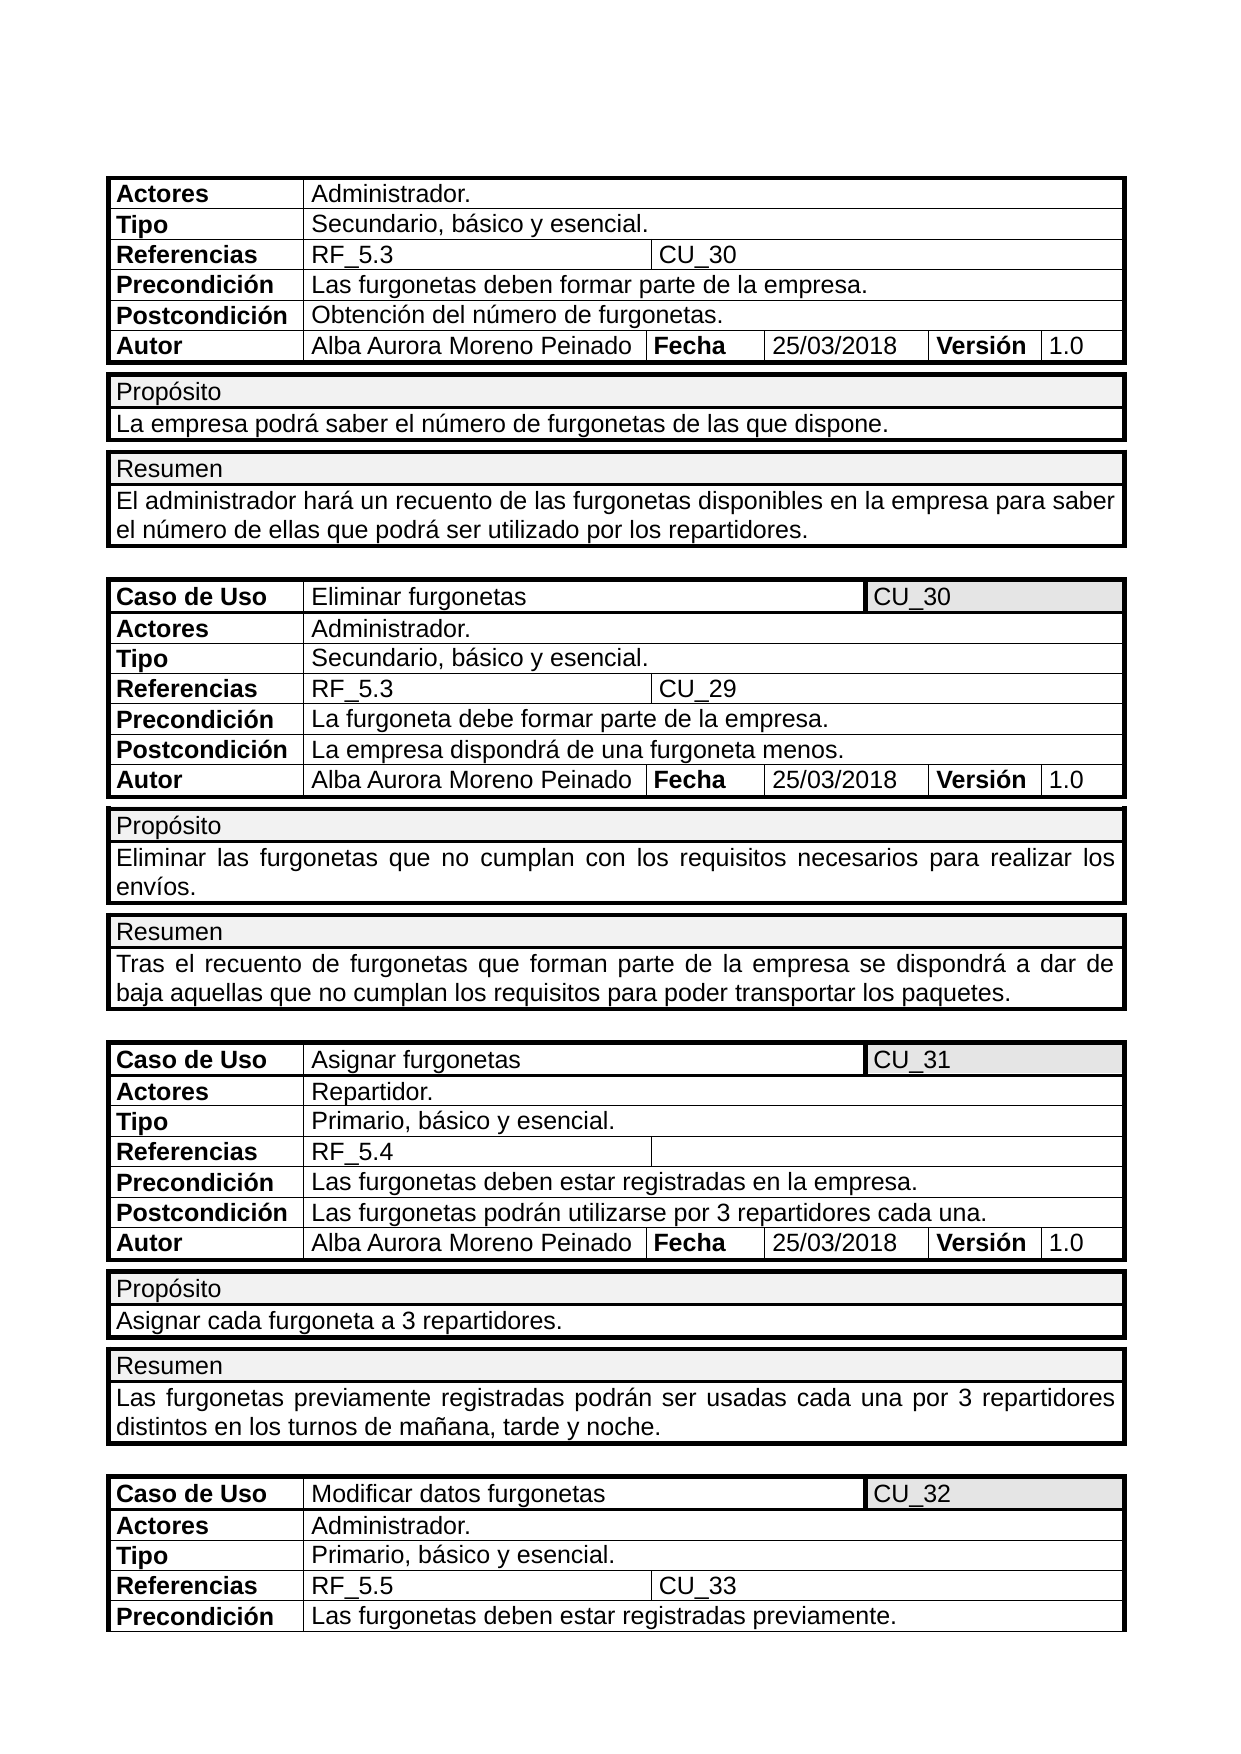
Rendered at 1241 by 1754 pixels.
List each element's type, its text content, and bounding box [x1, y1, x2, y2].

table_cell Actores [111, 614, 303, 642]
table_header Propósito [111, 811, 1122, 840]
table_cell Tipo [111, 1106, 303, 1136]
table_cell 25/03/2018 [765, 765, 928, 794]
table_cell Postcondición [111, 1198, 303, 1227]
table_cell Actores [111, 1077, 303, 1105]
table_cell Actores [111, 180, 303, 208]
table_cell Versión [929, 331, 1041, 360]
table_cell Autor [111, 765, 303, 794]
table_cell Secundario, básico y esencial. [304, 209, 1122, 239]
table_cell Actores [111, 1511, 303, 1539]
table_cell Secundario, básico y esencial. [304, 644, 1122, 673]
table_header Caso de Uso [111, 1045, 303, 1073]
table_header CU_32 [868, 1479, 1122, 1508]
table_cell Fecha [647, 331, 764, 360]
table_cell Repartidor. [304, 1077, 1122, 1105]
table_cell RF_5.4 [304, 1137, 651, 1166]
table_cell Administrador. [304, 614, 1122, 642]
table_cell Alba Aurora Moreno Peinado [304, 1228, 646, 1257]
table_cell Referencias [111, 240, 303, 269]
table_cell Administrador. [304, 180, 1122, 208]
table_cell Alba Aurora Moreno Peinado [304, 331, 646, 360]
table_cell Precondición [111, 704, 303, 734]
table_cell [652, 1137, 1122, 1166]
table_cell La furgoneta debe formar parte de la empresa. [304, 704, 1122, 734]
table_header Propósito [111, 377, 1122, 406]
table_cell RF_5.3 [304, 674, 651, 703]
table_header Resumen [111, 1351, 1122, 1380]
table_cell Tras el recuento de furgonetas que forman parte de la empresa se dispondrá a dar de baja aquellas que no cumplan los requisitos para poder transportar los paquetes. [111, 949, 1122, 1007]
table_cell 1.0 [1042, 331, 1122, 360]
table_cell Versión [929, 765, 1041, 794]
table_header CU_30 [868, 582, 1122, 611]
table_cell 1.0 [1042, 1228, 1122, 1257]
table_cell RF_5.5 [304, 1571, 651, 1600]
table_cell Precondición [111, 1601, 303, 1631]
table_header Modificar datos furgonetas [304, 1479, 863, 1508]
table_cell Las furgonetas previamente registradas podrán ser usadas cada una por 3 repartidores distintos en los turnos de mañana, tarde y noche. [111, 1383, 1122, 1441]
table_header Caso de Uso [111, 1479, 303, 1508]
table_cell La empresa dispondrá de una furgoneta menos. [304, 735, 1122, 764]
table_cell Precondición [111, 1167, 303, 1197]
table_cell Fecha [647, 1228, 764, 1257]
table_cell Precondición [111, 270, 303, 299]
table_cell Las furgonetas podrán utilizarse por 3 repartidores cada una. [304, 1198, 1122, 1227]
table_cell 25/03/2018 [765, 331, 928, 360]
table_cell Primario, básico y esencial. [304, 1541, 1122, 1570]
table_cell Referencias [111, 1571, 303, 1600]
table_cell Las furgonetas deben estar registradas previamente. [304, 1601, 1122, 1631]
table_cell Tipo [111, 1541, 303, 1570]
table_cell Tipo [111, 209, 303, 239]
table_cell Postcondición [111, 301, 303, 330]
table_header Propósito [111, 1274, 1122, 1303]
table_cell 1.0 [1042, 765, 1122, 794]
table_cell Referencias [111, 674, 303, 703]
table_cell Asignar cada furgoneta a 3 repartidores. [111, 1306, 1122, 1335]
table_cell Primario, básico y esencial. [304, 1106, 1122, 1136]
table_cell El administrador hará un recuento de las furgonetas disponibles en la empresa para saber el número de ellas que podrá ser utilizado por los repartidores. [111, 486, 1122, 544]
table_cell Fecha [647, 765, 764, 794]
table_cell Obtención del número de furgonetas. [304, 301, 1122, 330]
table_cell Postcondición [111, 735, 303, 764]
table_cell CU_30 [652, 240, 1122, 269]
table_cell CU_33 [652, 1571, 1122, 1600]
table_cell 25/03/2018 [765, 1228, 928, 1257]
table_header Asignar furgonetas [304, 1045, 863, 1073]
table_cell Autor [111, 331, 303, 360]
table_cell RF_5.3 [304, 240, 651, 269]
table_cell Versión [929, 1228, 1041, 1257]
table_header Resumen [111, 454, 1122, 483]
table_cell CU_29 [652, 674, 1122, 703]
table_cell Administrador. [304, 1511, 1122, 1539]
table_cell Tipo [111, 644, 303, 673]
table_cell Eliminar las furgonetas que no cumplan con los requisitos necesarios para realizar los envíos. [111, 843, 1122, 901]
table_cell Referencias [111, 1137, 303, 1166]
table_cell Alba Aurora Moreno Peinado [304, 765, 646, 794]
table_header Eliminar furgonetas [304, 582, 863, 611]
table_header Resumen [111, 917, 1122, 946]
table_cell Las furgonetas deben estar registradas en la empresa. [304, 1167, 1122, 1197]
table_cell Autor [111, 1228, 303, 1257]
table_cell Las furgonetas deben formar parte de la empresa. [304, 270, 1122, 299]
table_header CU_31 [868, 1045, 1122, 1073]
table_cell La empresa podrá saber el número de furgonetas de las que dispone. [111, 409, 1122, 438]
table_header Caso de Uso [111, 582, 303, 611]
